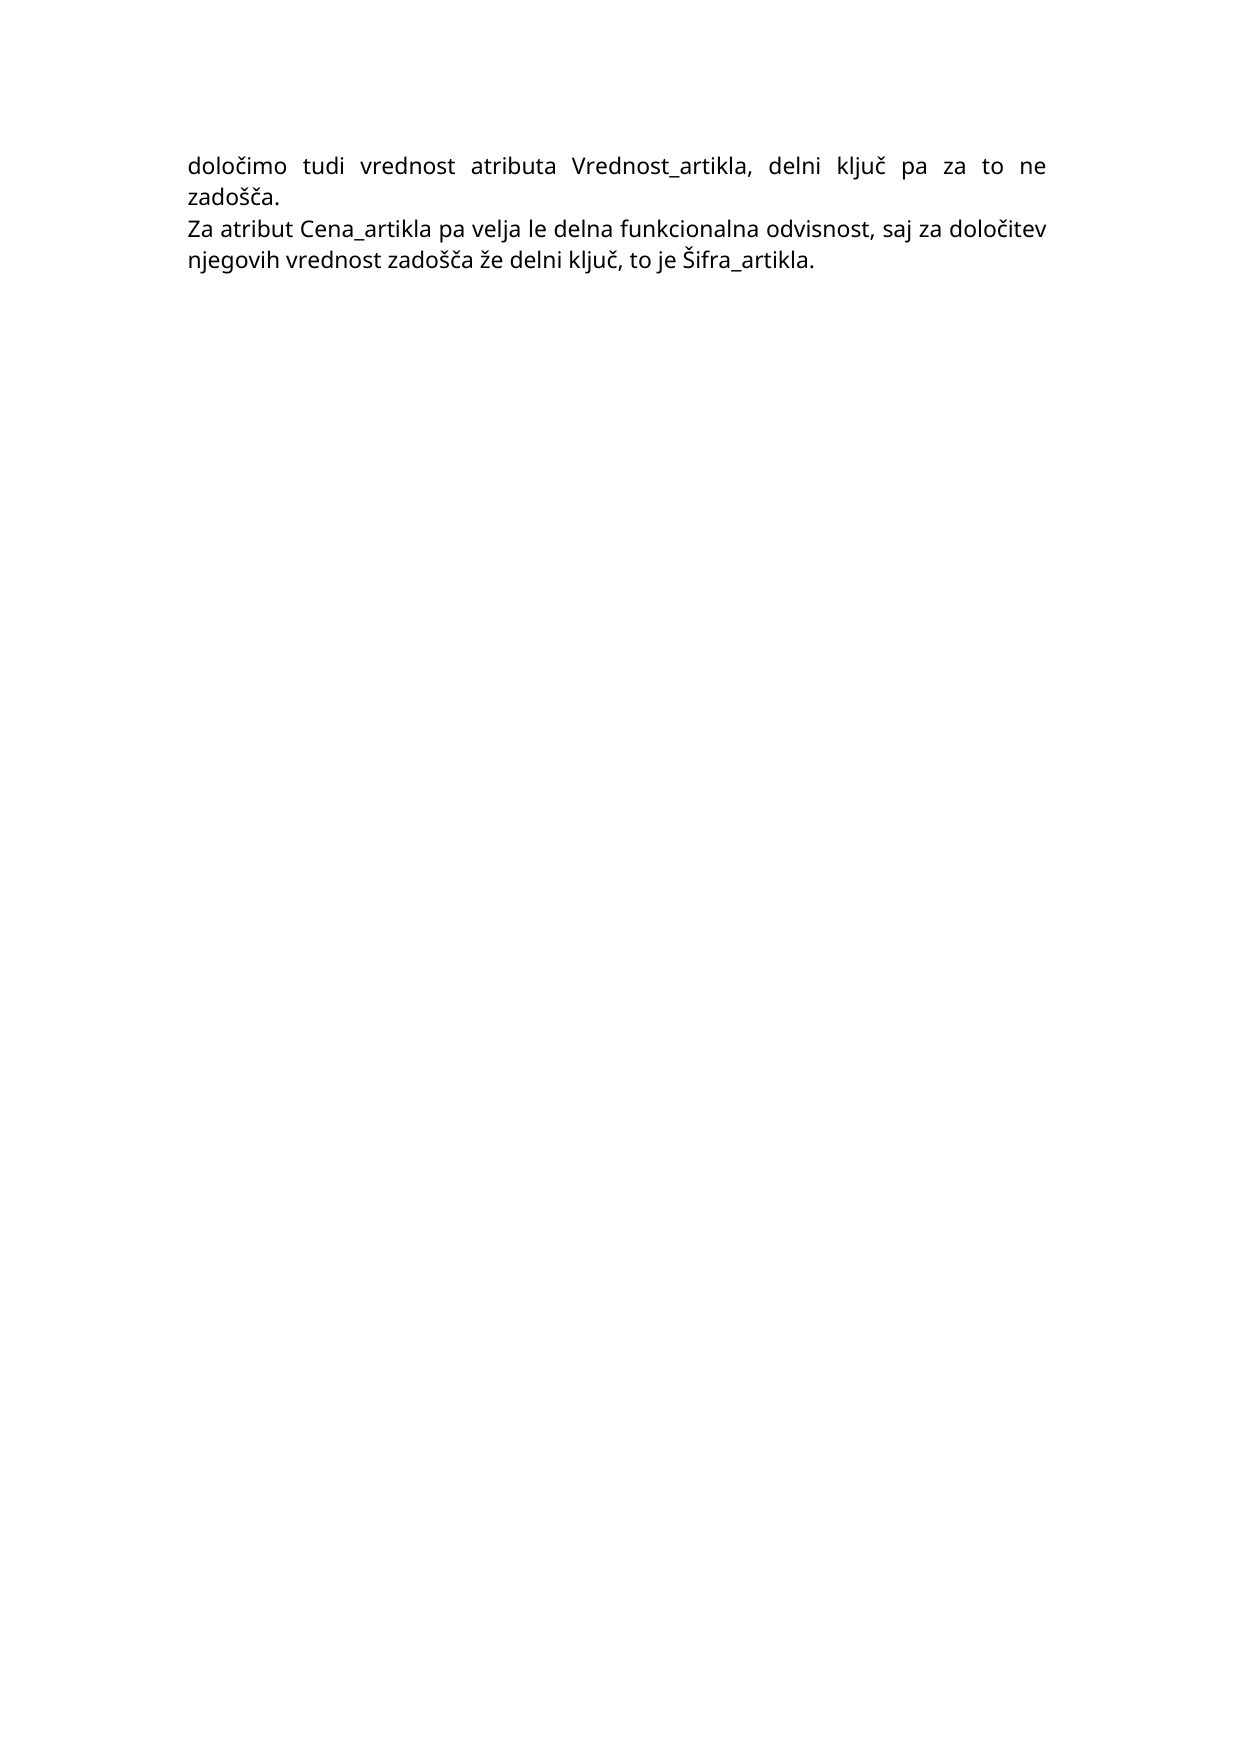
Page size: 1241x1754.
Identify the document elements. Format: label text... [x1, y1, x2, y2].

text določimo tudi vrednost atributa Vrednost_artikla, delni ključ pa za to ne zadošča. [187, 150, 1047, 212]
text Za atribut Cena_artikla pa velja le delna funkcionalna odvisnost, saj za določitev njegovih vrednost zadošča že delni ključ, to je Šifra_artikla. [187, 212, 1047, 275]
